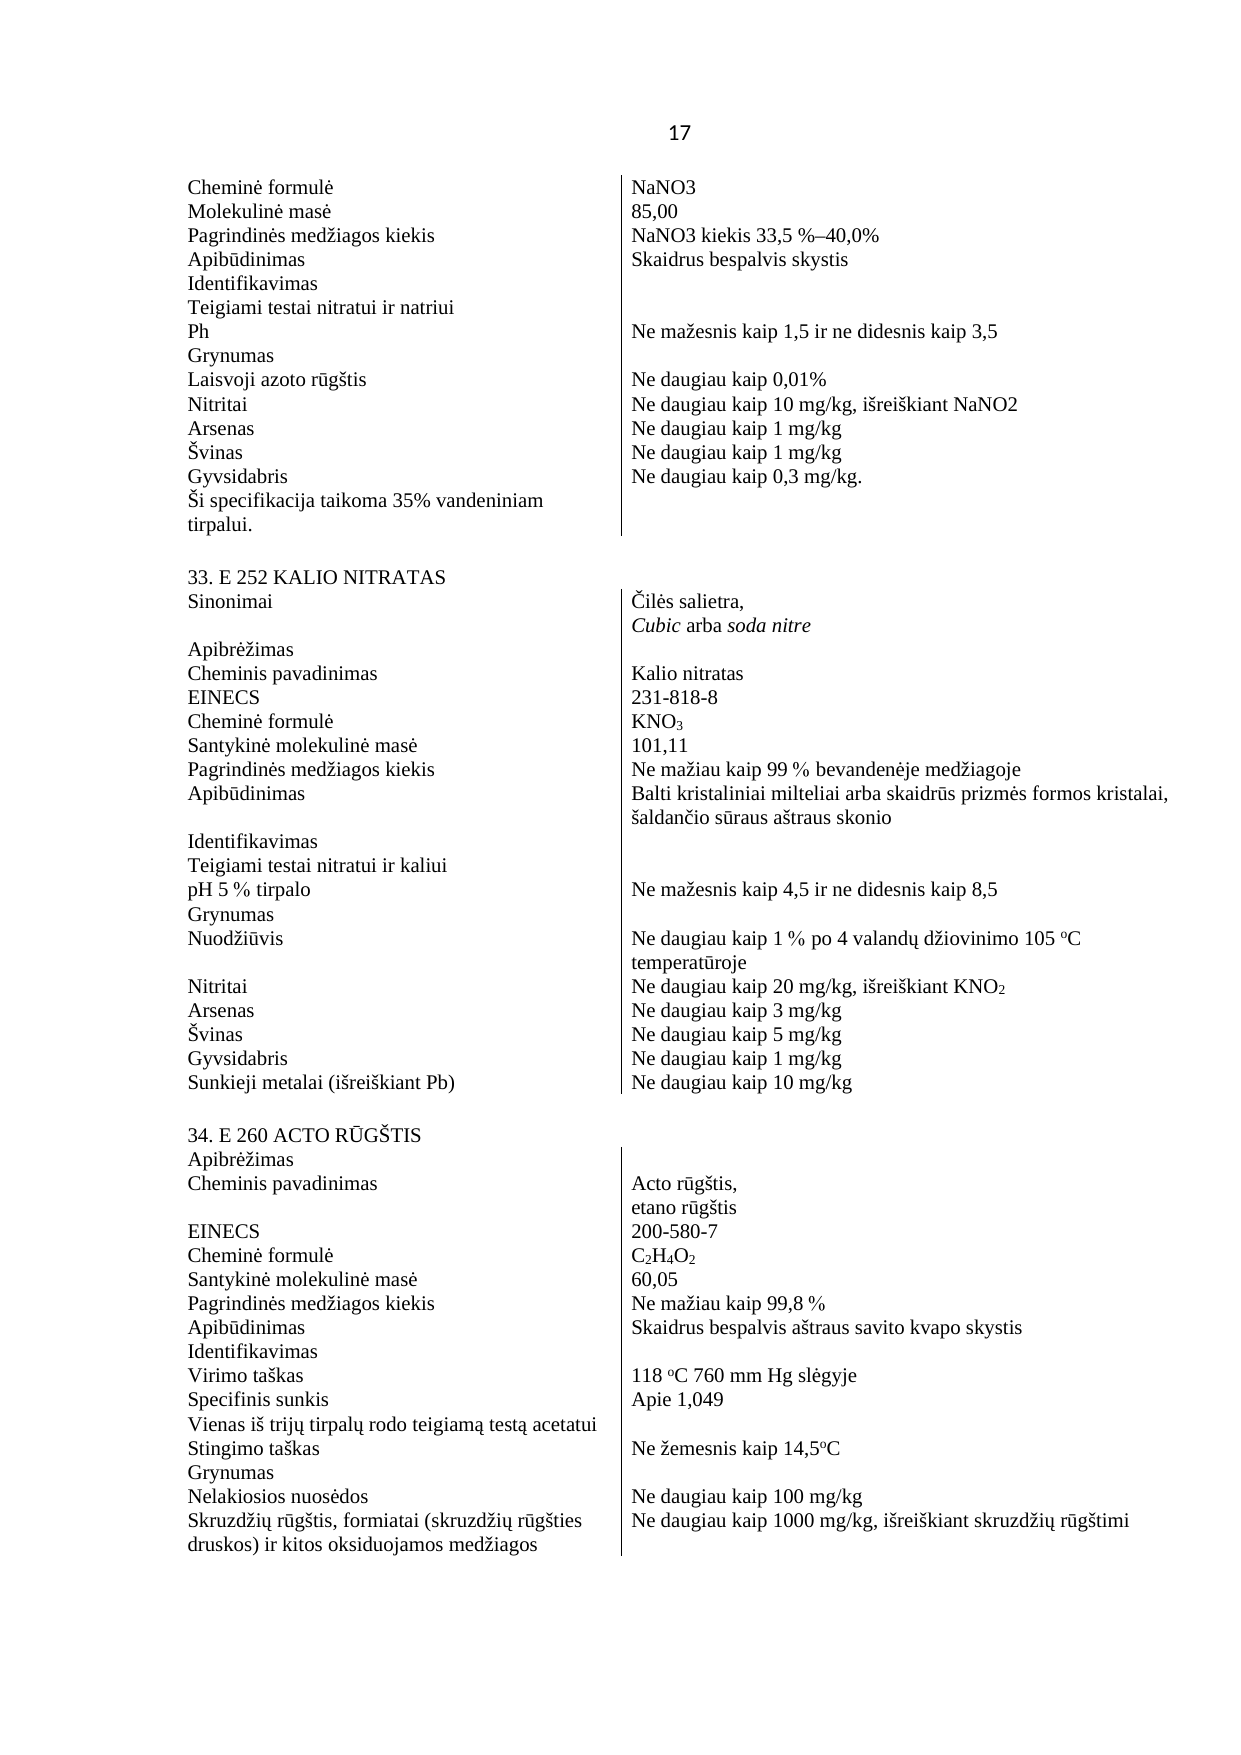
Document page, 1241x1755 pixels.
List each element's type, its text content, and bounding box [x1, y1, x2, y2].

table_cell Grynumas [177, 343, 621, 367]
table_cell Specifinis sunkis [177, 1388, 621, 1411]
table_cell pH 5  tirpalo [177, 878, 621, 901]
table_cell Gyvsidabris [177, 1046, 621, 1070]
table_cell [622, 343, 1181, 367]
table_cell Apibrėžimas [177, 1147, 621, 1171]
table_cell Ne daugiau kaip 0,3 mg/kg. [622, 464, 1181, 488]
table_cell Cheminė formulė [177, 175, 621, 199]
table_cell C2H4O2 [622, 1243, 1181, 1267]
table_cell NaNO3 [622, 175, 1181, 199]
table_cell Teigiami testai nitratui ir natriui [177, 295, 621, 319]
table_cell [622, 488, 1181, 536]
table_cell Balti kristaliniai milteliai arba skaidrūs prizmės formos kristalai, šaldančio sūraus aštraus skonio [622, 781, 1181, 829]
table_cell 101,11 [622, 733, 1181, 757]
table_cell Apibūdinimas [177, 247, 621, 271]
table_cell Ši specifikacija taikoma 35% vandeniniam tirpalui. [177, 488, 621, 536]
table_cell Apibūdinimas [177, 1315, 621, 1339]
table_cell [622, 1460, 1181, 1484]
table_cell Vienas iš trijų tirpalų rodo teigiamą testą acetatui [177, 1411, 621, 1436]
table_cell Čilės salietra, Cubic arba soda nitre [622, 589, 1181, 637]
table_cell [622, 637, 1181, 661]
table_cell Sinonimai [177, 589, 621, 637]
table_cell Ne daugiau kaip 1  po 4 valandų džiovinimo 105 oC temperatūroje [622, 926, 1181, 974]
table_cell Ne žemesnis kaip 14,5oC [622, 1436, 1181, 1459]
table_header 33. E 252 KALIO NITRATAS [177, 565, 1181, 589]
table_cell [622, 1147, 1181, 1171]
table_cell Virimo taškas [177, 1363, 621, 1387]
table_cell 200-580-7 [622, 1219, 1181, 1243]
table_cell Švinas [177, 1022, 621, 1046]
table_cell Identifikavimas [177, 271, 621, 295]
table_cell Ne mažiau kaip 99  bevandenėje medžiagoje [622, 757, 1181, 781]
table_cell Pagrindinės medžiagos kiekis [177, 757, 621, 781]
table_cell Nitritai [177, 391, 621, 416]
table_cell Ne daugiau kaip 1 mg/kg [622, 440, 1181, 464]
table_cell Apibrėžimas [177, 637, 621, 661]
table_cell Santykinė molekulinė masė [177, 733, 621, 757]
table_cell Ne daugiau kaip 1 mg/kg [622, 416, 1181, 439]
table_cell Nelakiosios nuosėdos [177, 1484, 621, 1508]
table_cell 60,05 [622, 1267, 1181, 1291]
table_cell Cheminė formulė [177, 1243, 621, 1267]
table_cell Ne daugiau kaip 10 mg/kg [622, 1070, 1181, 1094]
table_cell Pagrindinės medžiagos kiekis [177, 1291, 621, 1315]
table_cell Identifikavimas [177, 1339, 621, 1363]
table_cell Ne daugiau kaip 3 mg/kg [622, 998, 1181, 1022]
table_cell Grynumas [177, 1460, 621, 1484]
table_cell [622, 1411, 1181, 1436]
table_cell Nuodžiūvis [177, 926, 621, 974]
table_cell Skaidrus bespalvis skystis [622, 247, 1181, 271]
table_cell EINECS [177, 1219, 621, 1243]
table_cell [622, 853, 1181, 877]
table_cell Švinas [177, 440, 621, 464]
table_cell KNO3 [622, 709, 1181, 733]
table_cell Molekulinė masė [177, 199, 621, 223]
table_cell Ne daugiau kaip 0,01% [622, 368, 1181, 391]
table_cell Ne daugiau kaip 10 mg/kg, išreiškiant NaNO2 [622, 391, 1181, 416]
table_cell Stingimo taškas [177, 1436, 621, 1459]
table_cell Ne daugiau kaip 1000 mg/kg, išreiškiant skruzdžių rūgštimi [622, 1508, 1181, 1556]
table_cell Skruzdžių rūgštis, formiatai (skruzdžių rūgšties druskos) ir kitos oksiduojamos medžiagos [177, 1508, 621, 1556]
table_cell Ne daugiau kaip 5 mg/kg [622, 1022, 1181, 1046]
table_cell Pagrindinės medžiagos kiekis [177, 223, 621, 247]
table_cell Kalio nitratas [622, 661, 1181, 685]
table_cell EINECS [177, 685, 621, 709]
table_cell Ne mažesnis kaip 1,5 ir ne didesnis kaip 3,5 [622, 319, 1181, 343]
table_cell Cheminis pavadinimas [177, 1171, 621, 1219]
table_cell Ne mažesnis kaip 4,5 ir ne didesnis kaip 8,5 [622, 878, 1181, 901]
table_cell 85,00 [622, 199, 1181, 223]
table_cell Arsenas [177, 416, 621, 439]
table_cell Skaidrus bespalvis aštraus savito kvapo skystis [622, 1315, 1181, 1339]
table_cell Ne daugiau kaip 1 mg/kg [622, 1046, 1181, 1070]
table_cell Apibūdinimas [177, 781, 621, 829]
table_cell NaNO3 kiekis 33,5 %–40,0% [622, 223, 1181, 247]
table_cell Cheminis pavadinimas [177, 661, 621, 685]
table_cell [622, 1339, 1181, 1363]
table_cell Santykinė molekulinė masė [177, 1267, 621, 1291]
table_cell Identifikavimas [177, 829, 621, 853]
table_cell Grynumas [177, 901, 621, 926]
table_cell Teigiami testai nitratui ir kaliui [177, 853, 621, 877]
table_cell Cheminė formulė [177, 709, 621, 733]
table_cell [622, 295, 1181, 319]
table_cell Ne daugiau kaip 100 mg/kg [622, 1484, 1181, 1508]
table_cell Arsenas [177, 998, 621, 1022]
table_header 34. E 260 ACTO RŪGŠTIS [177, 1123, 1181, 1147]
table_cell Ph [177, 319, 621, 343]
table_cell [622, 829, 1181, 853]
table_cell Nitritai [177, 974, 621, 998]
table_cell Apie 1,049 [622, 1388, 1181, 1411]
table_cell 118 oC 760 mm Hg slėgyje [622, 1363, 1181, 1387]
table_cell [622, 271, 1181, 295]
table_cell Acto rūgštis, etano rūgštis [622, 1171, 1181, 1219]
table_cell Ne mažiau kaip 99,8  [622, 1291, 1181, 1315]
table_cell [622, 901, 1181, 926]
table_cell Laisvoji azoto rūgštis [177, 368, 621, 391]
table_cell Sunkieji metalai (išreiškiant Pb) [177, 1070, 621, 1094]
table_cell Gyvsidabris [177, 464, 621, 488]
table_cell Ne daugiau kaip 20 mg/kg, išreiškiant KNO2 [622, 974, 1181, 998]
table_cell 231-818-8 [622, 685, 1181, 709]
